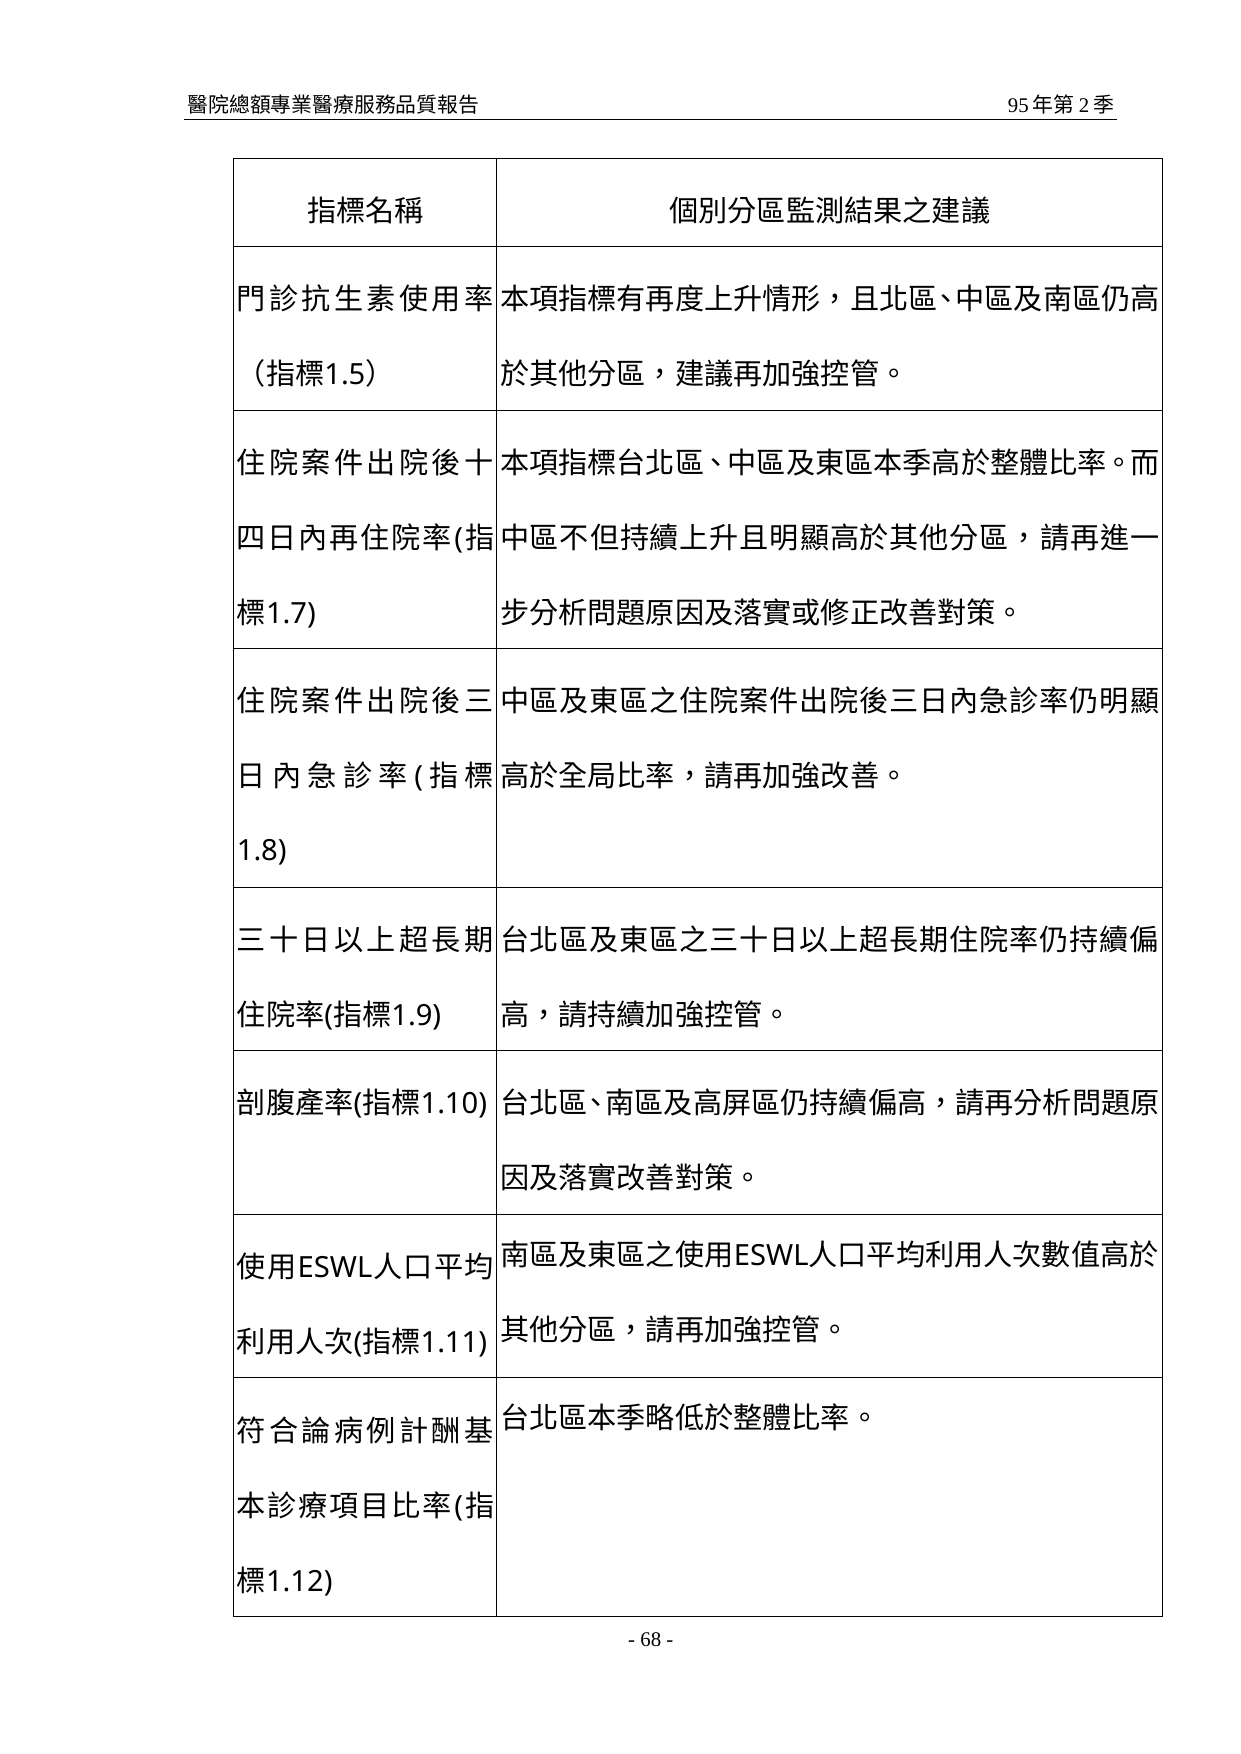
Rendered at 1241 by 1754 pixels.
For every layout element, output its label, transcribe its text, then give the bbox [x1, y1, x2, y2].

table_cell 住院案件出院後十四日內再住院率(指標1.7) [234, 411, 496, 648]
table_cell 本項指標台北區、中區及東區本季高於整體比率。而中區不但持續上升且明顯高於其他分區，請再進一步分析問題原因及落實或修正改善對策。 [497, 411, 1162, 648]
table_cell 台北區本季略低於整體比率。 [497, 1378, 1162, 1616]
table_cell 台北區、南區及高屏區仍持續偏高，請再分析問題原因及落實改善對策。 [497, 1051, 1162, 1214]
table_cell 門診抗生素使用率（指標1.5） [234, 247, 496, 409]
table_cell 台北區及東區之三十日以上超長期住院率仍持續偏高，請持續加強控管。 [497, 888, 1162, 1050]
table_cell 符合論病例計酬基本診療項目比率(指標1.12) [234, 1378, 496, 1616]
table_cell 三十日以上超長期住院率(指標1.9) [234, 888, 496, 1050]
table_cell 南區及東區之使用ESWL人口平均利用人次數值高於其他分區，請再加強控管。 [497, 1215, 1162, 1377]
table_header 指標名稱 [234, 159, 496, 246]
table_header 個別分區監測結果之建議 [497, 159, 1162, 246]
table_cell 住院案件出院後三日內急診率(指標1.8) [234, 649, 496, 887]
table_cell 使用ESWL人口平均利用人次(指標1.11) [234, 1215, 496, 1377]
table_cell 剖腹產率(指標1.10) [234, 1051, 496, 1214]
table_cell 本項指標有再度上升情形，且北區、中區及南區仍高於其他分區，建議再加強控管。 [497, 247, 1162, 409]
table_cell 中區及東區之住院案件出院後三日內急診率仍明顯高於全局比率，請再加強改善。 [497, 649, 1162, 887]
